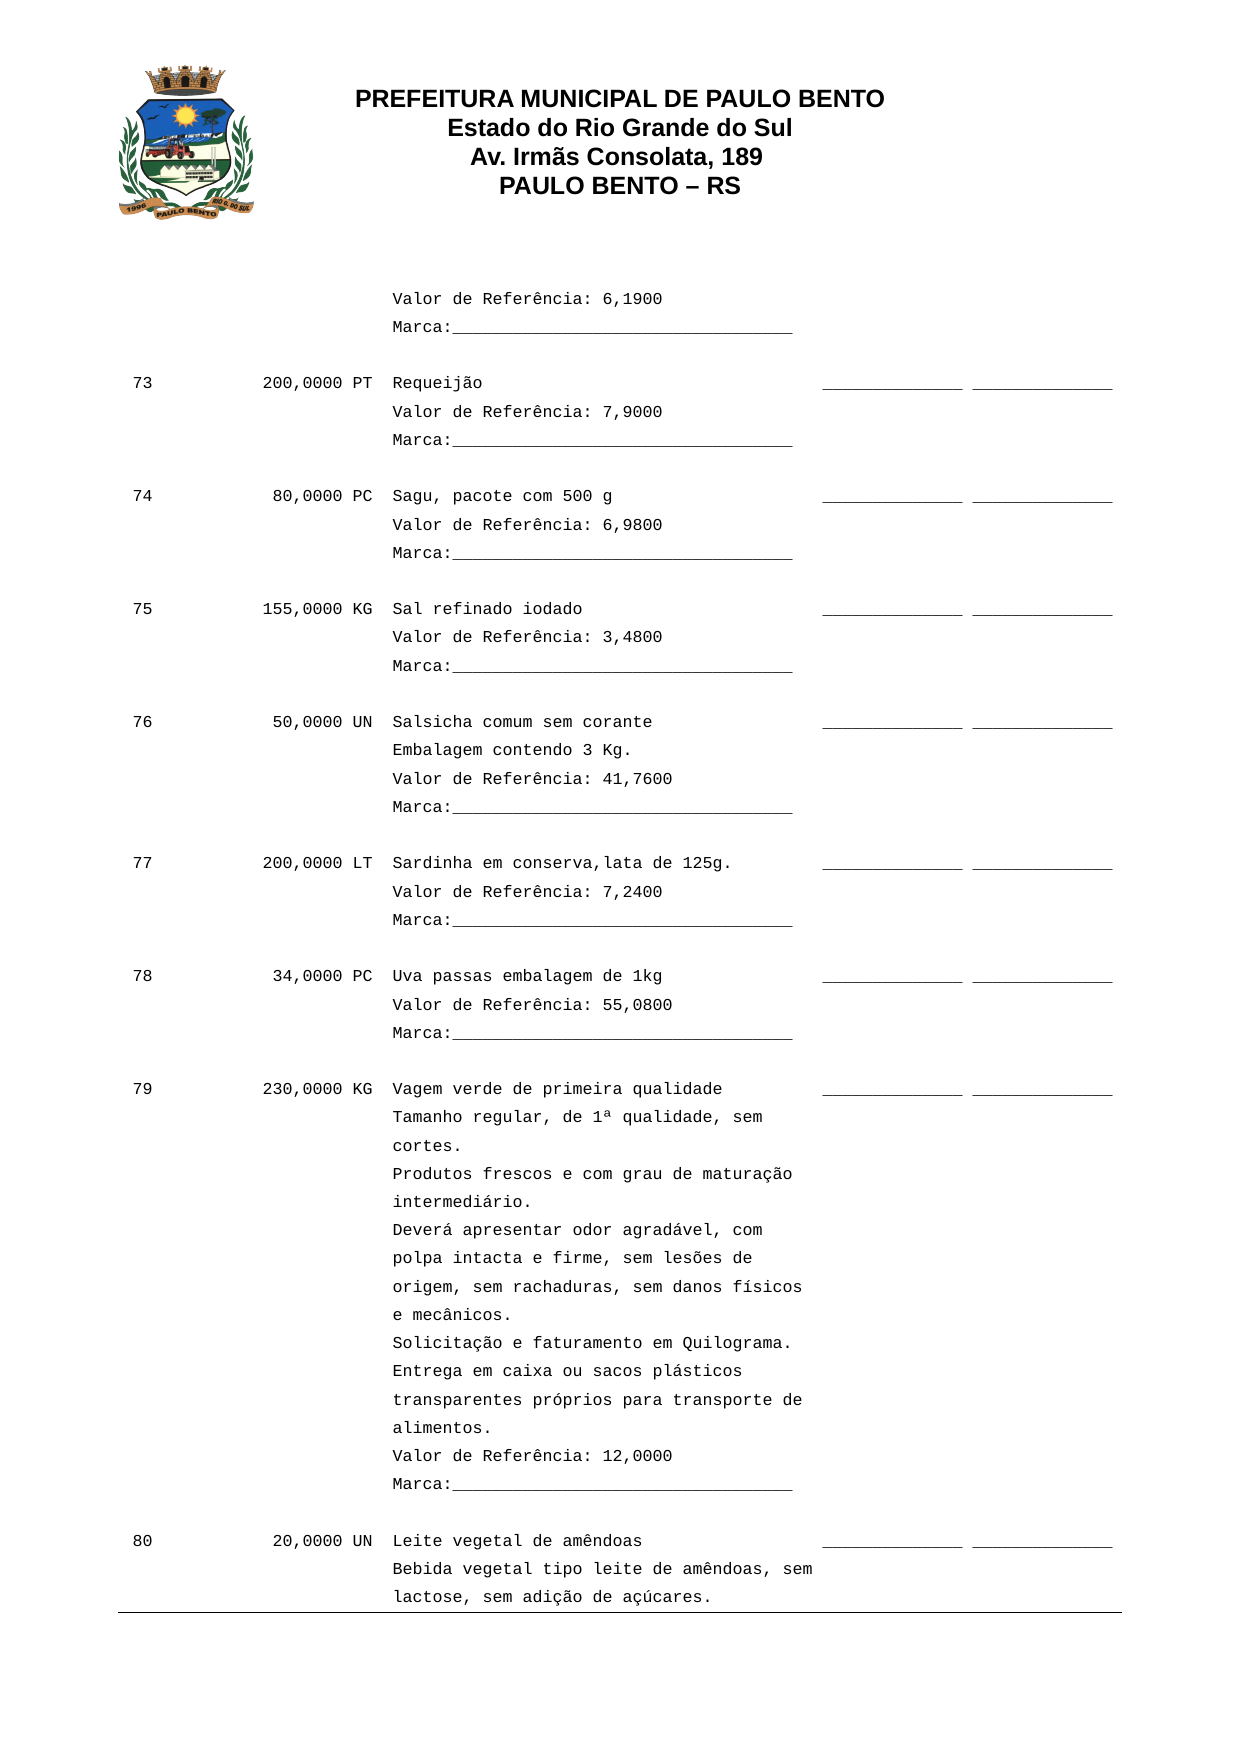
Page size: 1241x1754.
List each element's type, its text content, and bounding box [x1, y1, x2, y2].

picture [118, 65, 254, 220]
text Valor de Referência: 6,1900 Marca:__________________________________ 73 200,0000 PT Requeijão ______________ ______________ Valor de Referência: 7,9000 Marca:__________________________________ 74 80,0000 PC Sagu, pacote com 500 g ______________ ______________ Valor de Referência: 6,9800 Marca:__________________________________ 75 155,0000 KG Sal refinado iodado ______________ ______________ Valor de Referência: 3,4800 Marca:__________________________________ 76 50,0000 UN Salsicha comum sem corante ______________ ______________ Embalagem contendo 3 Kg. Valor de Referência: 41,7600 Marca:__________________________________ 77 200,0000 LT Sardinha em conserva,lata de 125g. ______________ ______________ Valor de Referência: 7,2400 Marca:__________________________________ 78 34,0000 PC Uva passas embalagem de 1kg ______________ ______________ Valor de Referência: 55,0800 Marca:__________________________________ 79 230,0000 KG Vagem verde de primeira qualidade ______________ ______________ Tamanho regular, de 1ª qualidade, sem cortes. Produtos frescos e com grau de maturação intermediário. Deverá apresentar odor agradável, com polpa intacta e firme, sem lesões de origem, sem rachaduras, sem danos físicos e mecânicos. Solicitação e faturamento em Quilograma. Entrega em caixa ou sacos plásticos transparentes próprios para transporte de alimentos. Valor de Referência: 12,0000 Marca:__________________________________ 80 20,0000 UN Leite vegetal de amêndoas ______________ ______________ Bebida vegetal tipo leite de amêndoas, sem lactose, sem adição de açúcares. [118, 286, 1122, 1612]
